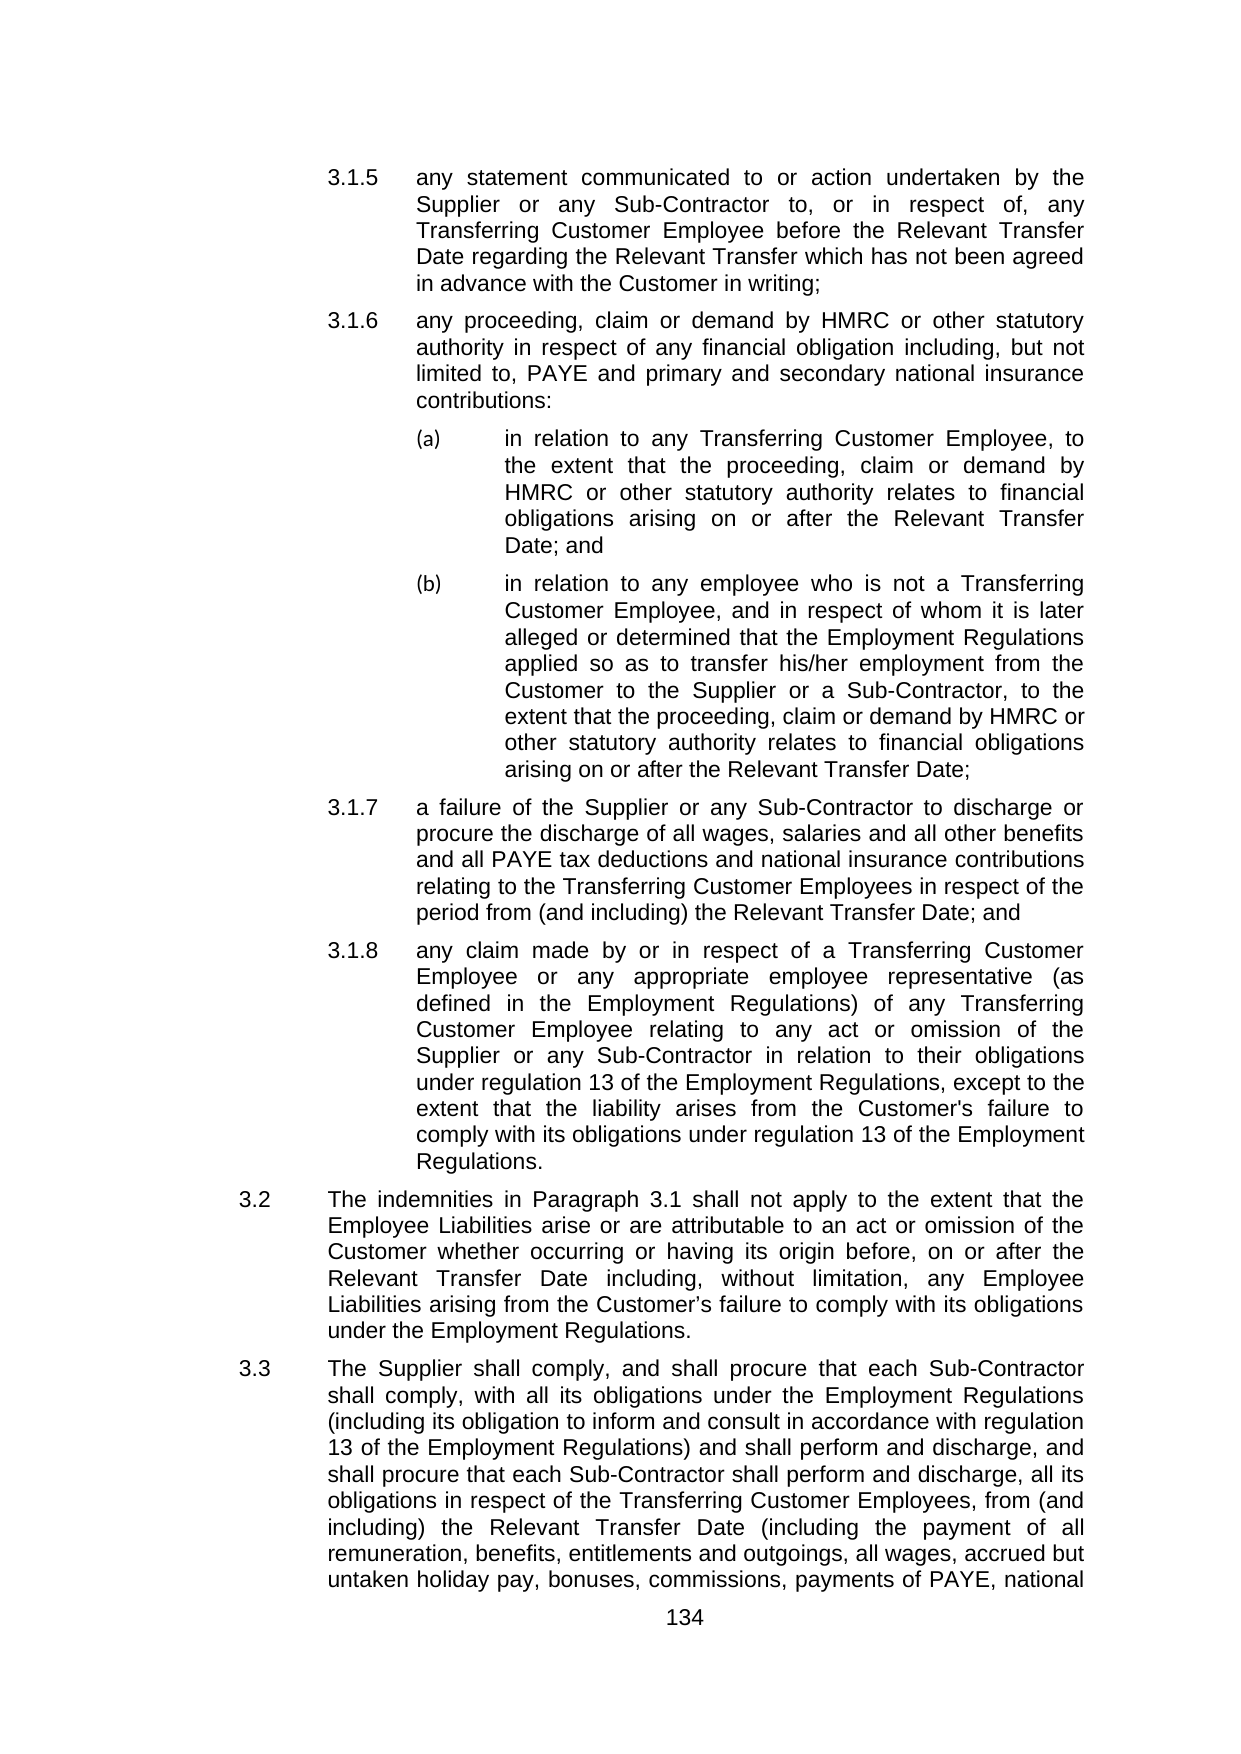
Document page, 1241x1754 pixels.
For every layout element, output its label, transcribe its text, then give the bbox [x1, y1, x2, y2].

list any proceeding, claim or demand by HMRC or other statutory authority in respect of any financial obligation including, but not limited to, PAYE and primary and secondary national insurance contributions: [327, 307, 1085, 413]
list The Supplier shall comply, and shall procure that each Sub-Contractor shall comply, with all its obligations under the Employment Regulations (including its obligation to inform and consult in accordance with regulation 13 of the Employment Regulations) and shall perform and discharge, and shall procure that each Sub-Contractor shall perform and discharge, all its obligations in respect of the Transferring Customer Employees, from (and including) the Relevant Transfer Date (including the payment of all remuneration, benefits, entitlements and outgoings, all wages, accrued but untaken holiday pay, bonuses, commissions, payments of PAYE, national [239, 1355, 1085, 1592]
list any statement communicated to or action undertaken by the Supplier or any Sub-Contractor to, or in respect of, any Transferring Customer Employee before the Relevant Transfer Date regarding the Relevant Transfer which has not been agreed in advance with the Customer in writing; [327, 150, 1085, 296]
list The indemnities in Paragraph 3.1 shall not apply to the extent that the Employee Liabilities arise or are attributable to an act or omission of the Customer whether occurring or having its origin before, on or after the Relevant Transfer Date including, without limitation, any Employee Liabilities arising from the Customer’s failure to comply with its obligations under the Employment Regulations. [239, 1186, 1085, 1344]
list a failure of the Supplier or any Sub-Contractor to discharge or procure the discharge of all wages, salaries and all other benefits and all PAYE tax deductions and national insurance contributions relating to the Transferring Customer Employees in respect of the period from (and including) the Relevant Transfer Date; and [327, 793, 1085, 925]
list in relation to any Transferring Customer Employee, to the extent that the proceeding, claim or demand by HMRC or other statutory authority relates to financial obligations arising on or after the Relevant Transfer Date; and [416, 424, 1085, 558]
list any claim made by or in respect of a Transferring Customer Employee or any appropriate employee representative (as defined in the Employment Regulations) of any Transferring Customer Employee relating to any act or omission of the Supplier or any Sub-Contractor in relation to their obligations under regulation 13 of the Employment Regulations, except to the extent that the liability arises from the Customer's failure to comply with its obligations under regulation 13 of the Employment Regulations. [327, 937, 1085, 1174]
list in relation to any employee who is not a Transferring Customer Employee, and in respect of whom it is later alleged or determined that the Employment Regulations applied so as to transfer his/her employment from the Customer to the Supplier or a Sub-Contractor, to the extent that the proceeding, claim or demand by HMRC or other statutory authority relates to financial obligations arising on or after the Relevant Transfer Date; [416, 569, 1085, 782]
